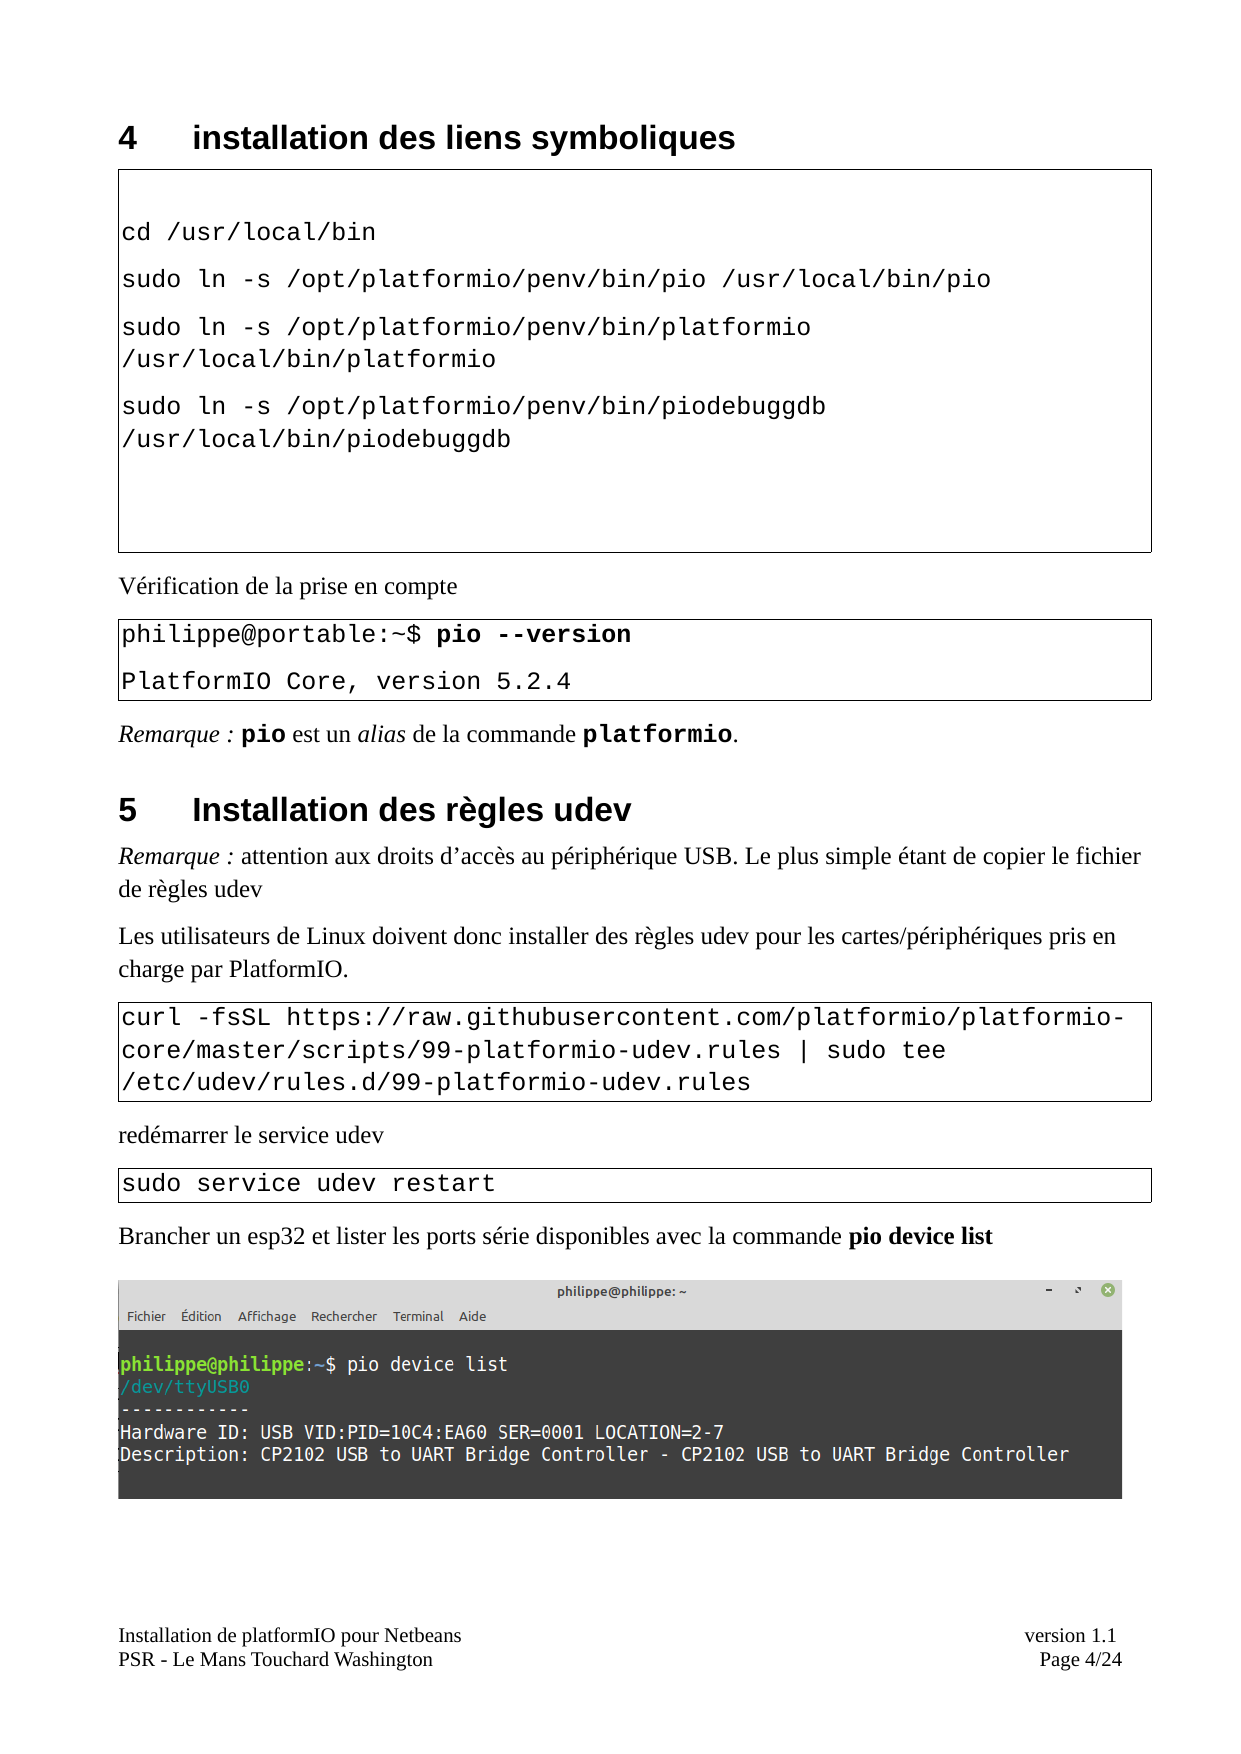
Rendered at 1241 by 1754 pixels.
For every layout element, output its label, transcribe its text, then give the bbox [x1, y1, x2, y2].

text sudo ln -s /opt/platformio/penv/bin/platformio /usr/local/bin/platformio [119, 311, 1151, 375]
picture [118, 1280, 1123, 1499]
subtitle Installation des règles udev [118, 789, 1151, 828]
text Remarque : attention aux droits d’accès au périphérique USB. Le plus simple étant de copier le fichier de règles udev [118, 841, 1151, 902]
text Vérification de la prise en compte [118, 571, 1151, 600]
text sudo ln -s /opt/platformio/penv/bin/piodebuggdb /usr/local/bin/piodebuggdb [119, 391, 1151, 454]
text redémarrer le service udev [118, 1120, 1151, 1149]
text PlatformIO Core, version 5.2.4 [119, 666, 1151, 700]
text philippe@portable:~$ pio --version [119, 620, 1151, 650]
subtitle installation des liens symboliques [118, 118, 1151, 157]
text cd /usr/local/bin [119, 217, 1151, 248]
text sudo service udev restart [119, 1169, 1151, 1202]
text sudo ln -s /opt/platformio/penv/bin/pio /usr/local/bin/pio [119, 264, 1151, 295]
text Remarque : pio est un alias de la commande platformio. [118, 719, 1151, 749]
text Les utilisateurs de Linux doivent donc installer des règles udev pour les cartes/périphériques pris en charge par PlatformIO. [118, 921, 1151, 983]
text curl -fsSL https://raw.githubusercontent.com/platformio/platformio-core/master/scripts/99-platformio-udev.rules | sudo tee /etc/udev/rules.d/99-platformio-udev.rules [119, 1003, 1151, 1101]
text Brancher un esp32 et lister les ports série disponibles avec la commande pio device list [118, 1221, 1151, 1249]
